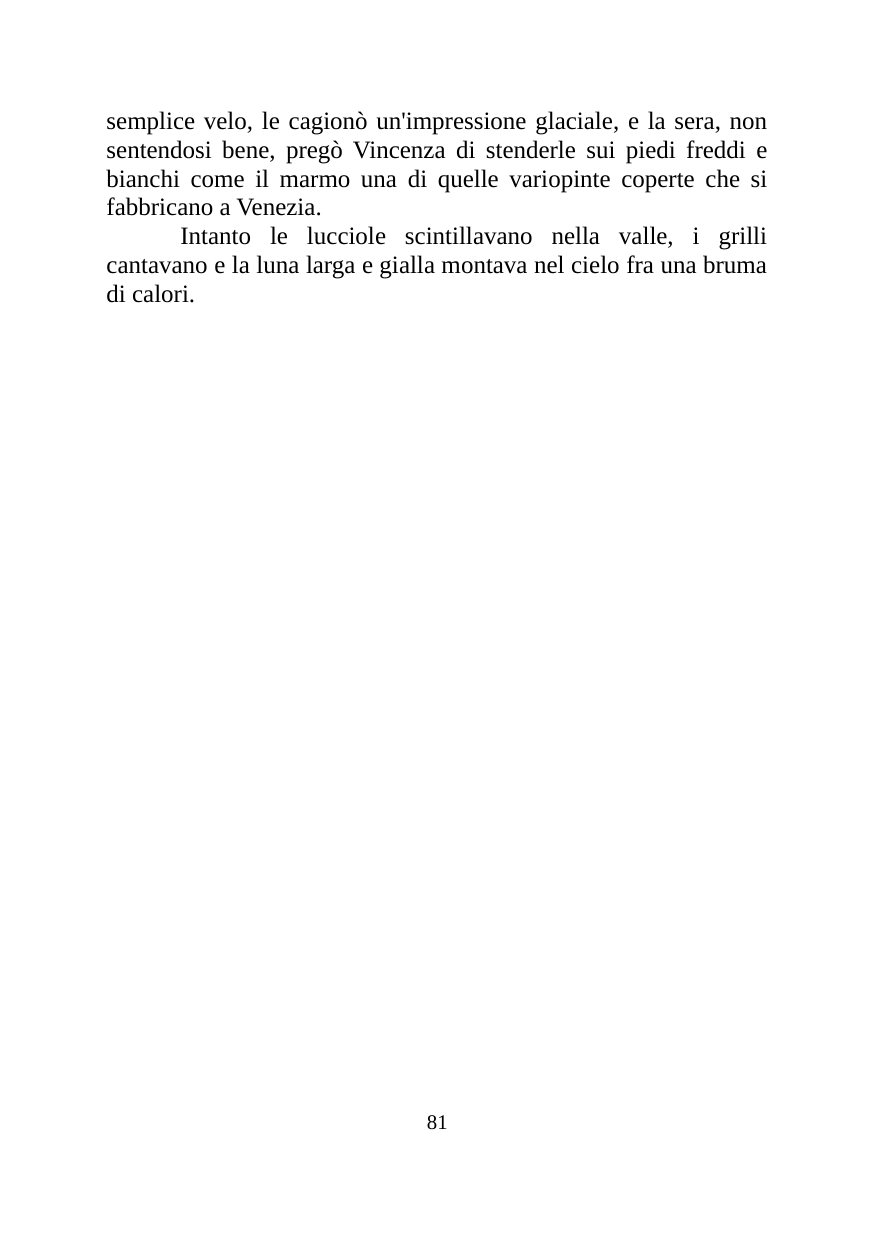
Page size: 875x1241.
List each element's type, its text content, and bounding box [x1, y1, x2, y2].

text semplice velo, le cagionò un'impressione glaciale, e la sera, non sentendosi bene, pregò Vincenza di stenderle sui piedi freddi e bianchi come il marmo una di quelle variopinte coperte che si fabbricano a Venezia. [106, 106, 768, 221]
text Intanto le lucciole scintillavano nella valle, i grilli cantavano e la luna larga e gialla montava nel cielo fra una bruma di calori. [106, 221, 768, 307]
